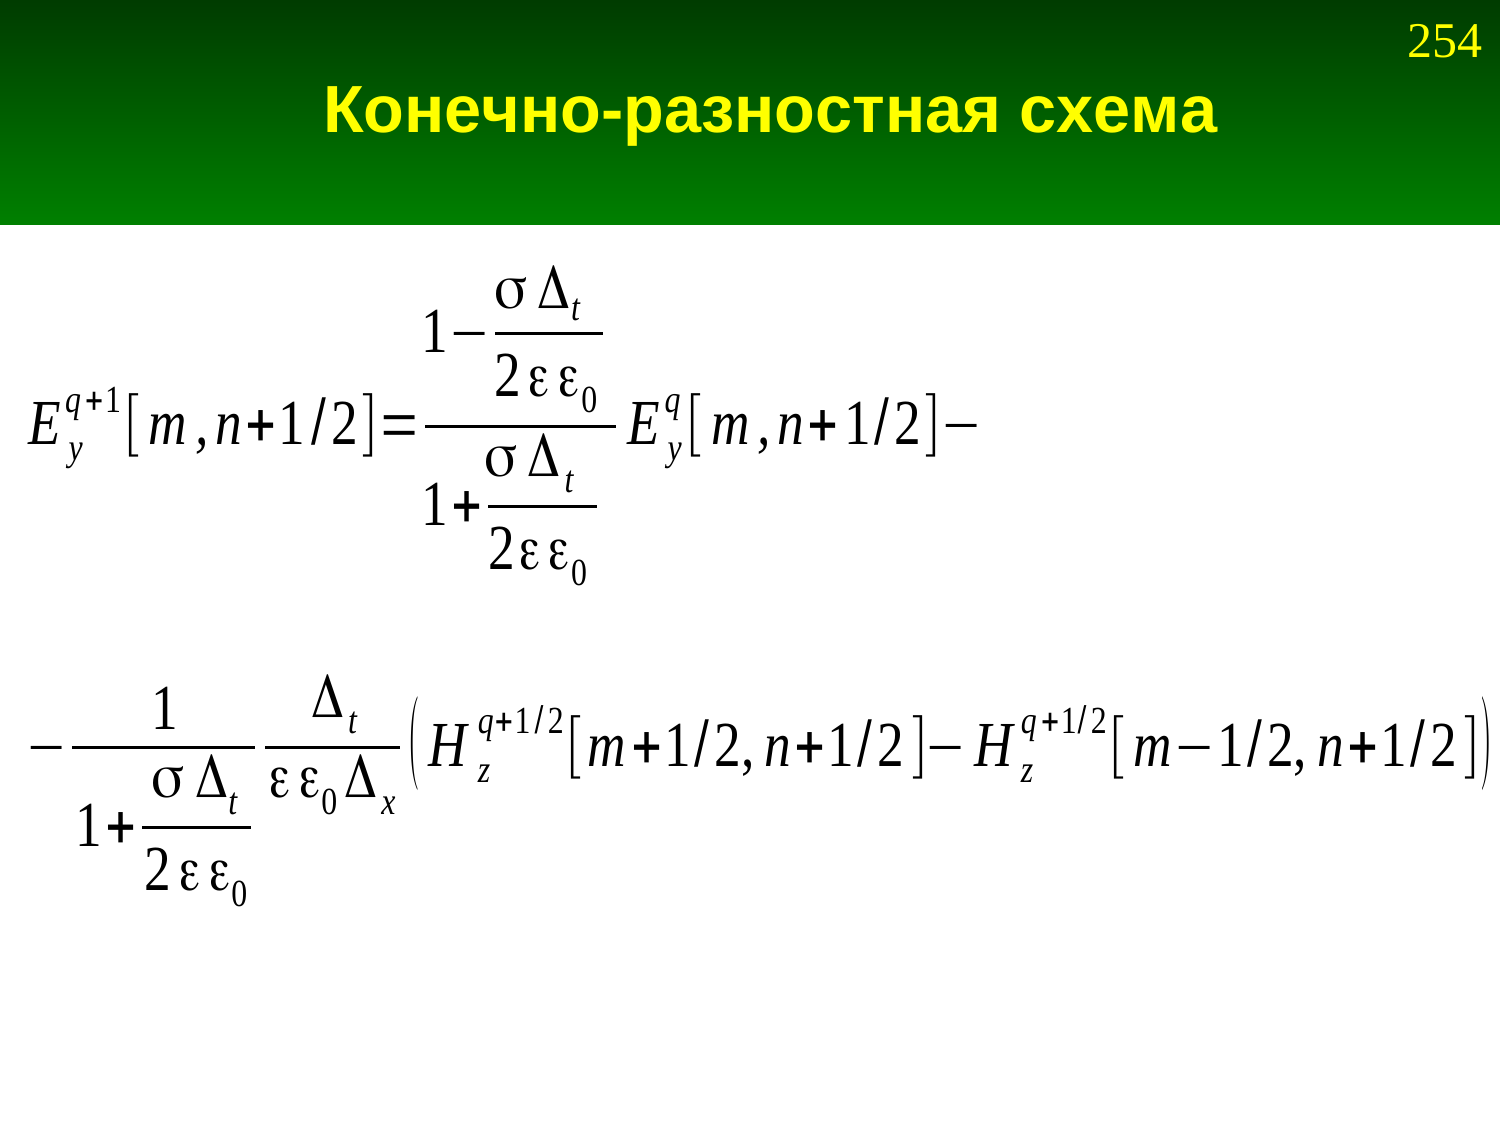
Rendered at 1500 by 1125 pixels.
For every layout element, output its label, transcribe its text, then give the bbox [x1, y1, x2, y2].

chart [11, 259, 1500, 914]
title Конечно-разностная схема [100, 7, 1441, 204]
